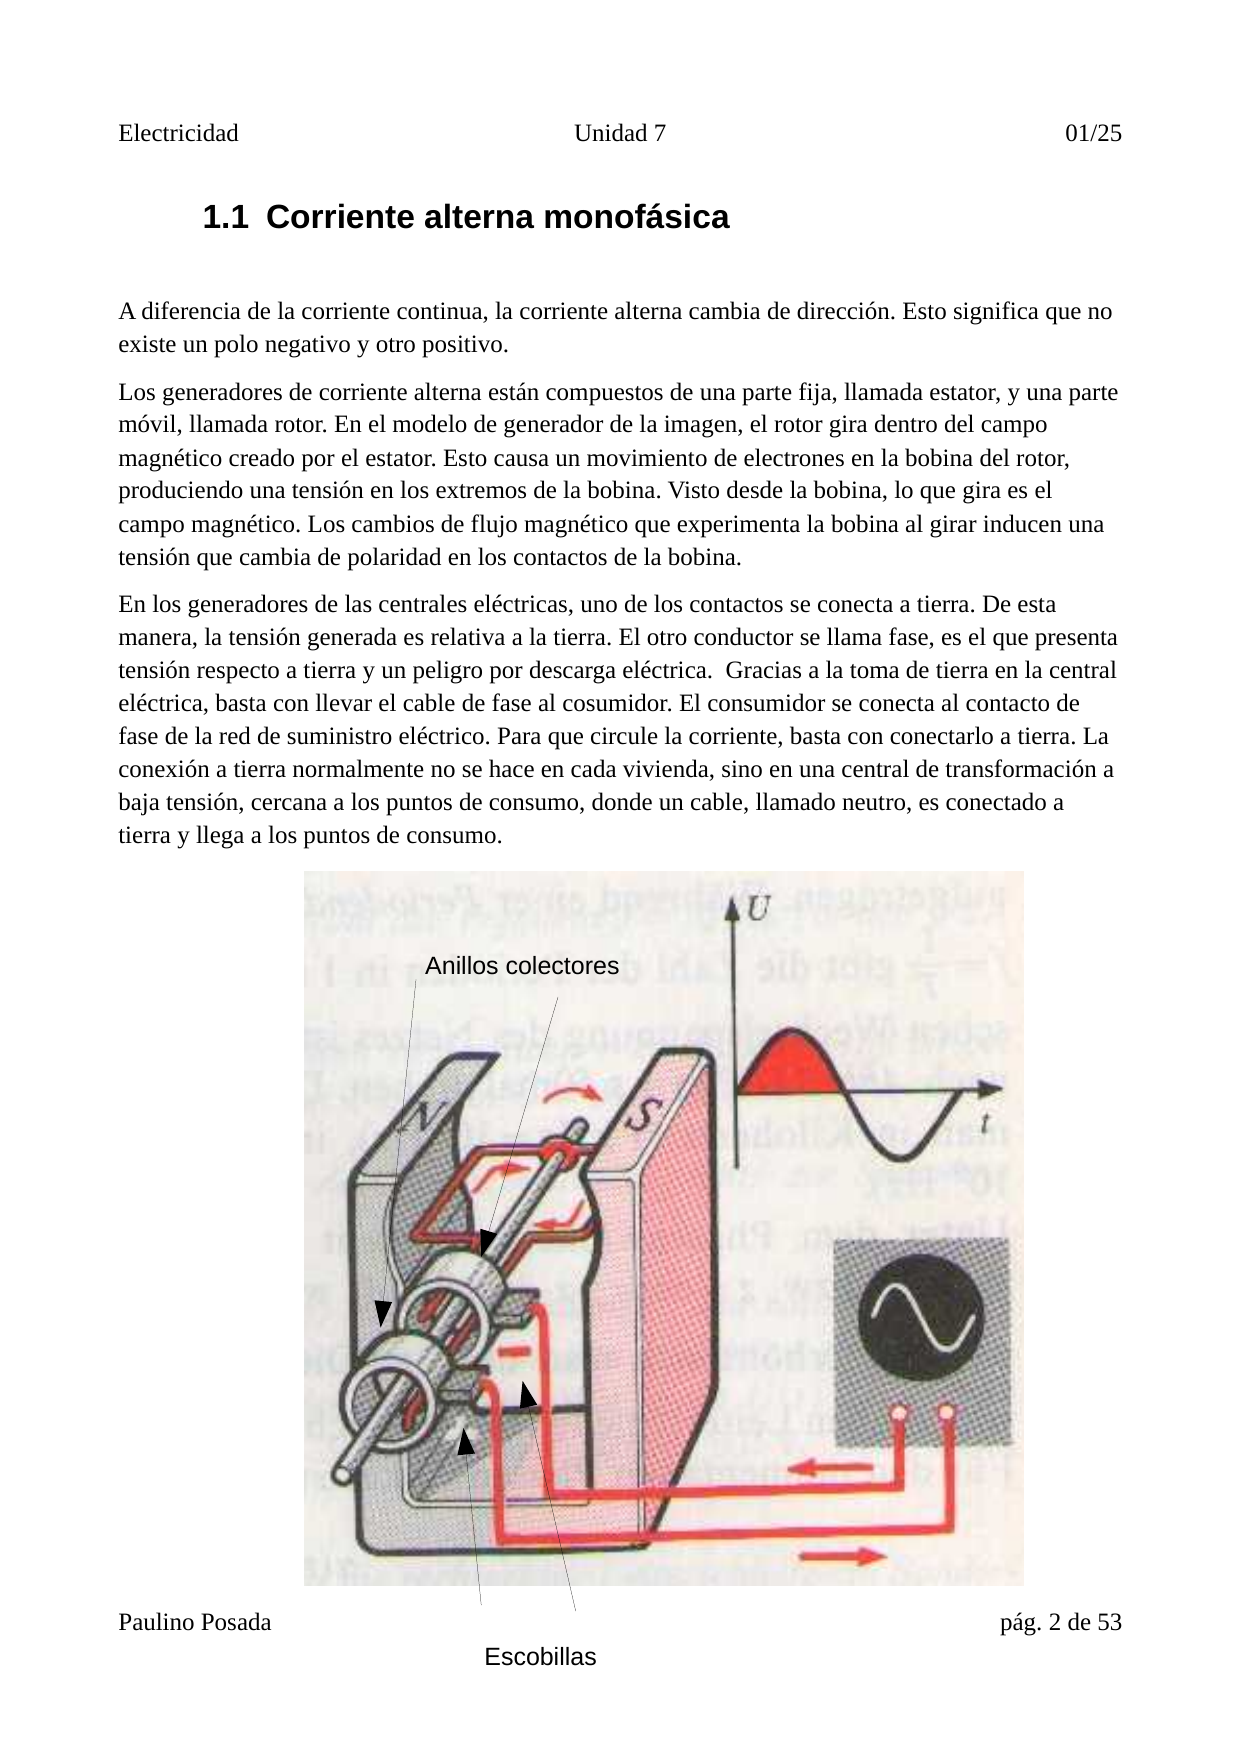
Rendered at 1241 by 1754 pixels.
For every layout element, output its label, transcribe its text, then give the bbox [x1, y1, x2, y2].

subtitle Corriente alterna monofásica [193, 197, 1122, 236]
text Los generadores de corriente alterna están compuestos de una parte fija, llamada estator, y una parte móvil, llamada rotor. En el modelo de generador de la imagen, el rotor gira dentro del campo magnético creado por el estator. Esto causa un movimiento de electrones en la bobina del rotor, produciendo una tensión en los extremos de la bobina. Visto desde la bobina, lo que gira es el campo magnético. Los cambios de flujo magnético que experimenta la bobina al girar inducen una tensión que cambia de polaridad en los contactos de la bobina. [118, 377, 1122, 570]
picture [304, 871, 1024, 1586]
text En los generadores de las centrales eléctricas, uno de los contactos se conecta a tierra. De esta manera, la tensión generada es relativa a la tierra. El otro conductor se llama fase, es el que presenta tensión respecto a tierra y un peligro por descarga eléctrica. Gracias a la toma de tierra en la central eléctrica, basta con llevar el cable de fase al cosumidor. El consumidor se conecta al contacto de fase de la red de suministro eléctrico. Para que circule la corriente, basta con conectarlo a tierra. La conexión a tierra normalmente no se hace en cada vivienda, sino en una central de transformación a baja tensión, cercana a los puntos de consumo, donde un cable, llamado neutro, es conectado a tierra y llega a los puntos de consumo. [118, 589, 1122, 849]
text A diferencia de la corriente continua, la corriente alterna cambia de dirección. Esto significa que no existe un polo negativo y otro positivo. [118, 296, 1122, 358]
